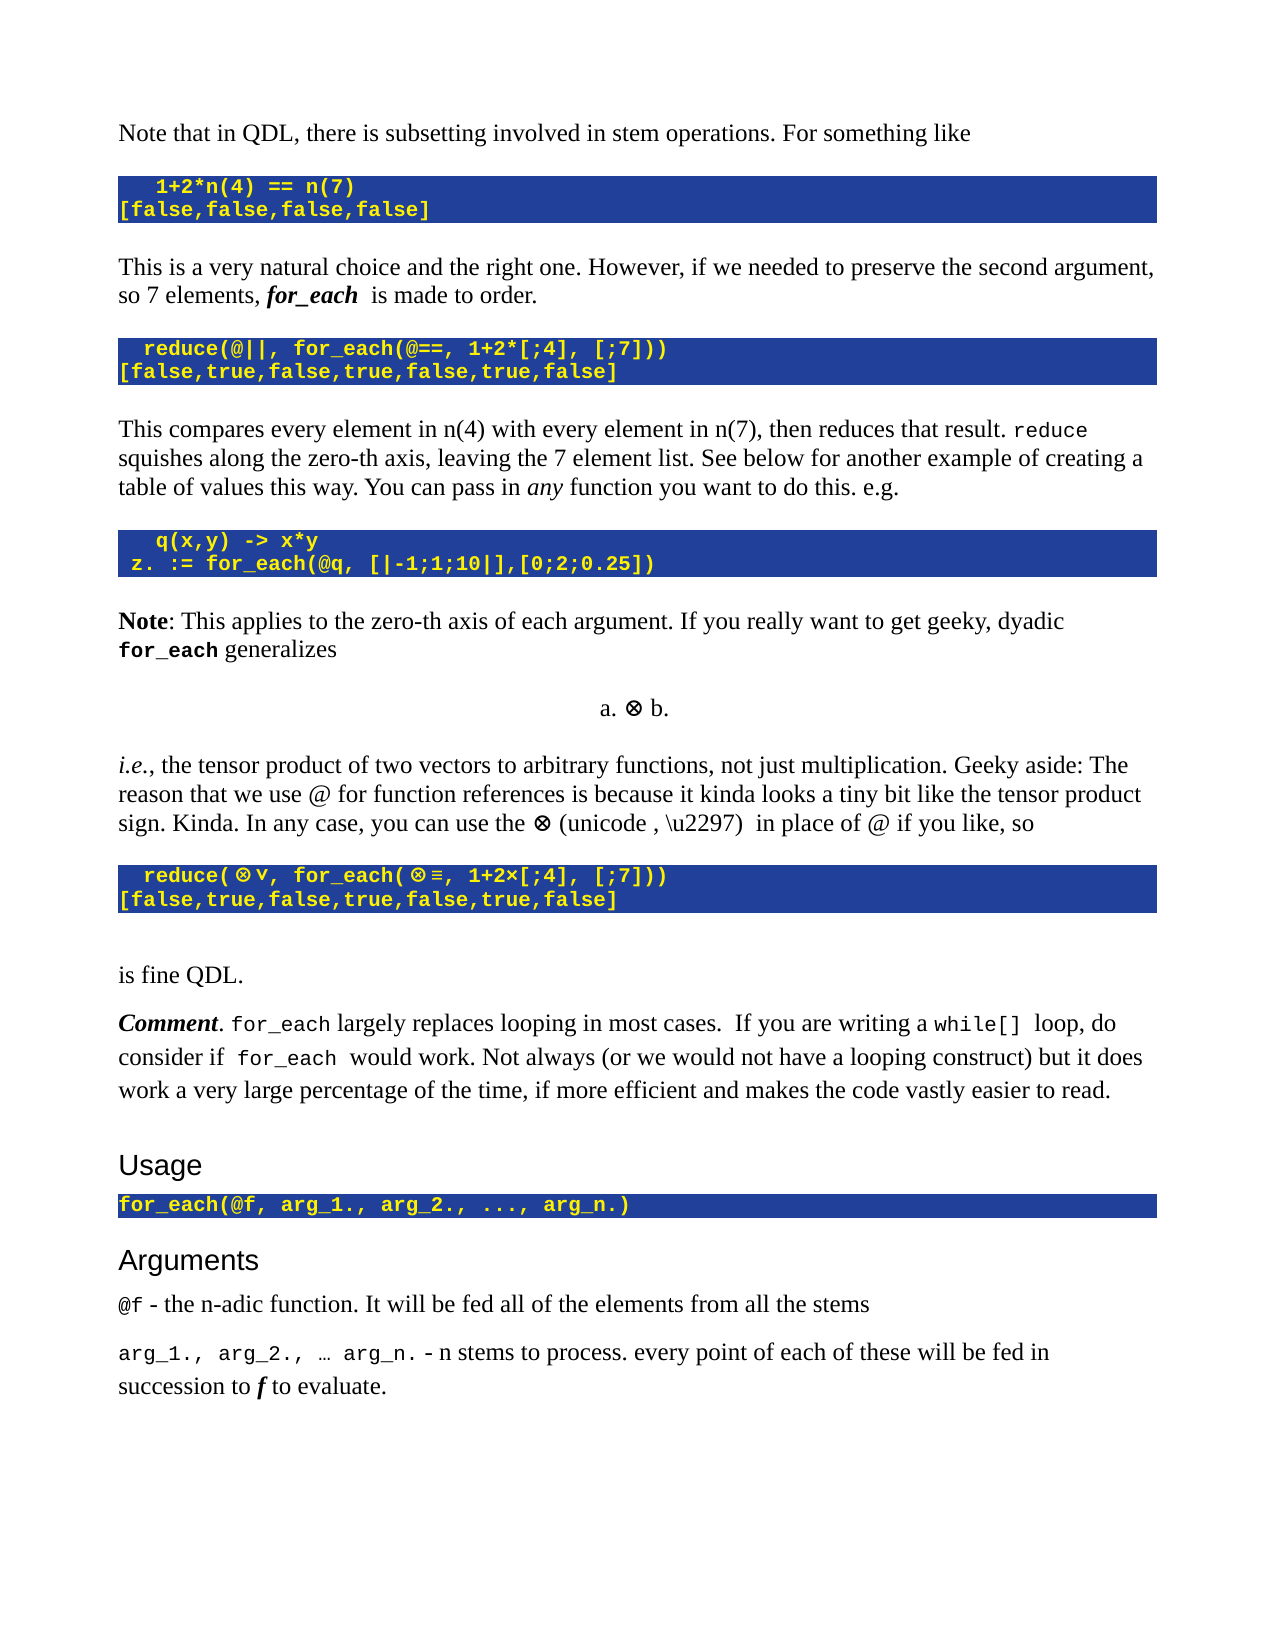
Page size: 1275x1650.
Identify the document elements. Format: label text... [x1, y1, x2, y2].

subtitle Usage [118, 1148, 1157, 1182]
text i.e., the tensor product of two vectors to arbitrary functions, not just multiplication. Geeky aside: The reason that we use @ for function references is because it kinda looks a tiny bit like the tensor product sign. Kinda. In any case, you can use the ⊗ (unicode , \u2297) in place of @ if you like, so [118, 750, 1157, 837]
text [false,false,false,false] [118, 199, 1157, 223]
subtitle Arguments [118, 1243, 1157, 1276]
text q(x,y) -> x*y z. := for_each(@q, [|-1;1;10|],[0;2;0.25]) [118, 530, 1157, 577]
text arg_1., arg_2., … arg_n. - n stems to process. every point of each of these will be fed in succession to f to evaluate. [118, 1337, 1157, 1400]
text reduce(@||, for_each(@==, 1+2*[;4], [;7])) [118, 338, 1157, 362]
text reduce(⊗∨, for_each(⊗≡, 1+2×[;4], [;7])) [118, 865, 1157, 889]
text This compares every element in n(4) with every element in n(7), then reduces that result. reduce squishes along the zero-th axis, leaving the 7 element list. See below for another example of creating a table of values this way. You can pass in any function you want to do this. e.g. [118, 414, 1157, 501]
text [false,true,false,true,false,true,false] [118, 362, 1157, 385]
text is fine QDL. [118, 960, 1157, 989]
text [false,true,false,true,false,true,false] [118, 889, 1157, 913]
text a. ⊗ b. [118, 693, 1157, 722]
text Note: This applies to the zero-th axis of each argument. If you really want to get geeky, dyadic for_each generalizes [118, 606, 1157, 664]
text Note that in QDL, there is subsetting involved in stem operations. For something like [118, 118, 1157, 147]
text @f - the n-adic function. It will be fed all of the elements from all the stems [118, 1289, 1157, 1318]
text 1+2*n(4) == n(7) [118, 176, 1157, 199]
text This is a very natural choice and the right one. However, if we needed to preserve the second argument, so 7 elements, for_each is made to order. [118, 252, 1157, 309]
text Comment. for_each largely replaces looping in most cases. If you are writing a while[] loop, do consider if for_each would work. Not always (or we would not have a looping construct) but it does work a very large percentage of the time, if more efficient and makes the code vastly easier to read. [118, 1008, 1157, 1104]
text for_each(@f, arg_1., arg_2., ..., arg_n.) [118, 1194, 1157, 1218]
